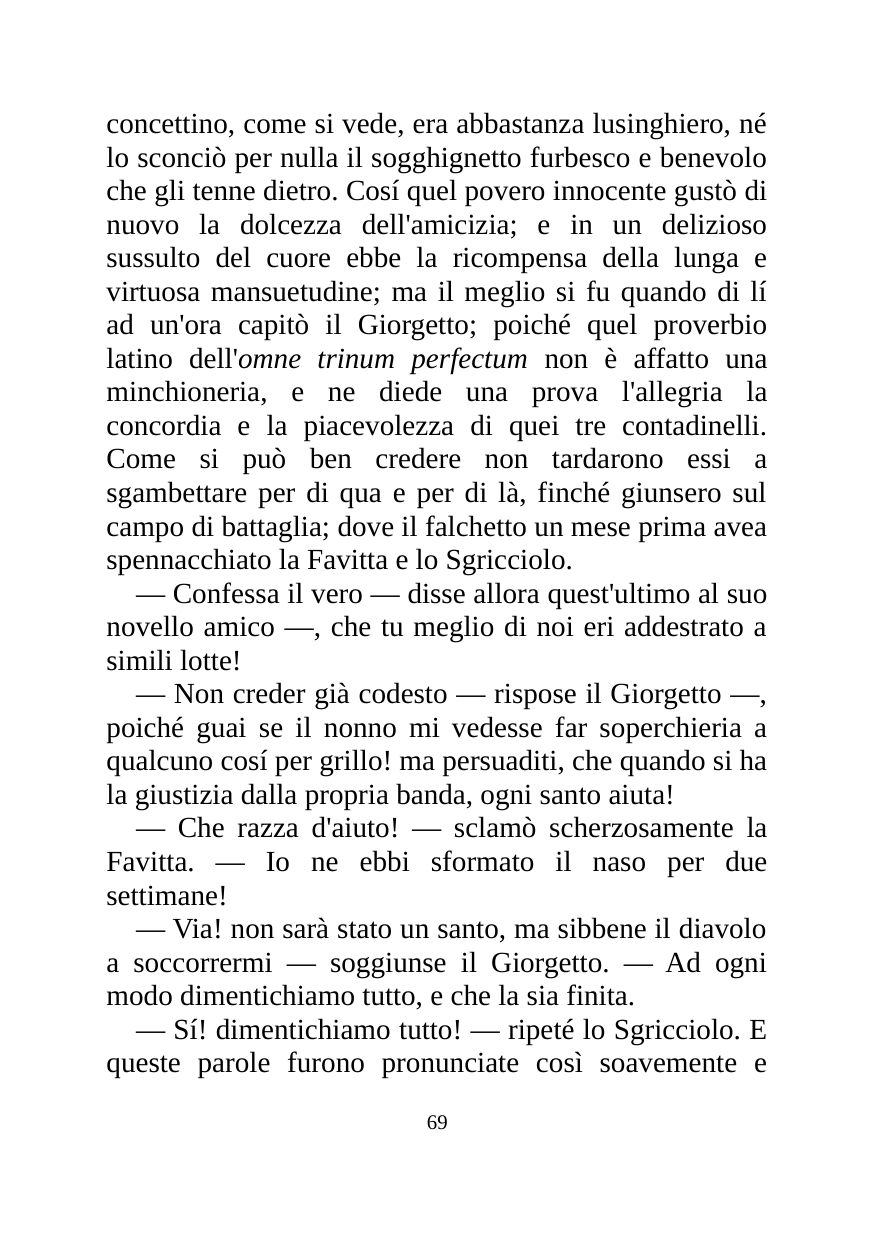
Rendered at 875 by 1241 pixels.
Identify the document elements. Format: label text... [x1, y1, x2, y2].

text — Non creder già codesto — rispose il Giorgetto —, poiché guai se il nonno mi vedesse far soperchieria a qualcuno cosí per grillo! ma persuaditi, che quando si ha la giustizia dalla propria banda, ogni santo aiuta! [106, 676, 768, 811]
text — Sí! dimentichiamo tutto! — ripeté lo Sgricciolo. E queste parole furono pronunciate così soavemente e [106, 1012, 768, 1079]
text — Confessa il vero — disse allora quest'ultimo al suo novello amico —, che tu meglio di noi eri addestrato a simili lotte! [106, 576, 768, 676]
text — Via! non sarà stato un santo, ma sibbene il diavolo a soccorrermi — soggiunse il Giorgetto. — Ad ogni modo dimentichiamo tutto, e che la sia finita. [106, 911, 768, 1012]
text — Che razza d'aiuto! — sclamò scherzosamente la Favitta. — Io ne ebbi sformato il naso per due settimane! [106, 811, 768, 911]
text concettino, come si vede, era abbastanza lusinghiero, né lo sconciò per nulla il sogghignetto furbesco e benevolo che gli tenne dietro. Cosí quel povero innocente gustò di nuovo la dolcezza dell'amicizia; e in un delizioso sussulto del cuore ebbe la ricompensa della lunga e virtuosa mansuetudine; ma il meglio si fu quando di lí ad un'ora capitò il Giorgetto; poiché quel proverbio latino dell'omne trinum perfectum non è affatto una minchioneria, e ne diede una prova l'allegria la concordia e la piacevolezza di quei tre contadinelli. Come si può ben credere non tardarono essi a sgambettare per di qua e per di là, finché giunsero sul campo di battaglia; dove il falchetto un mese prima avea spennacchiato la Favitta e lo Sgricciolo. [106, 106, 768, 576]
